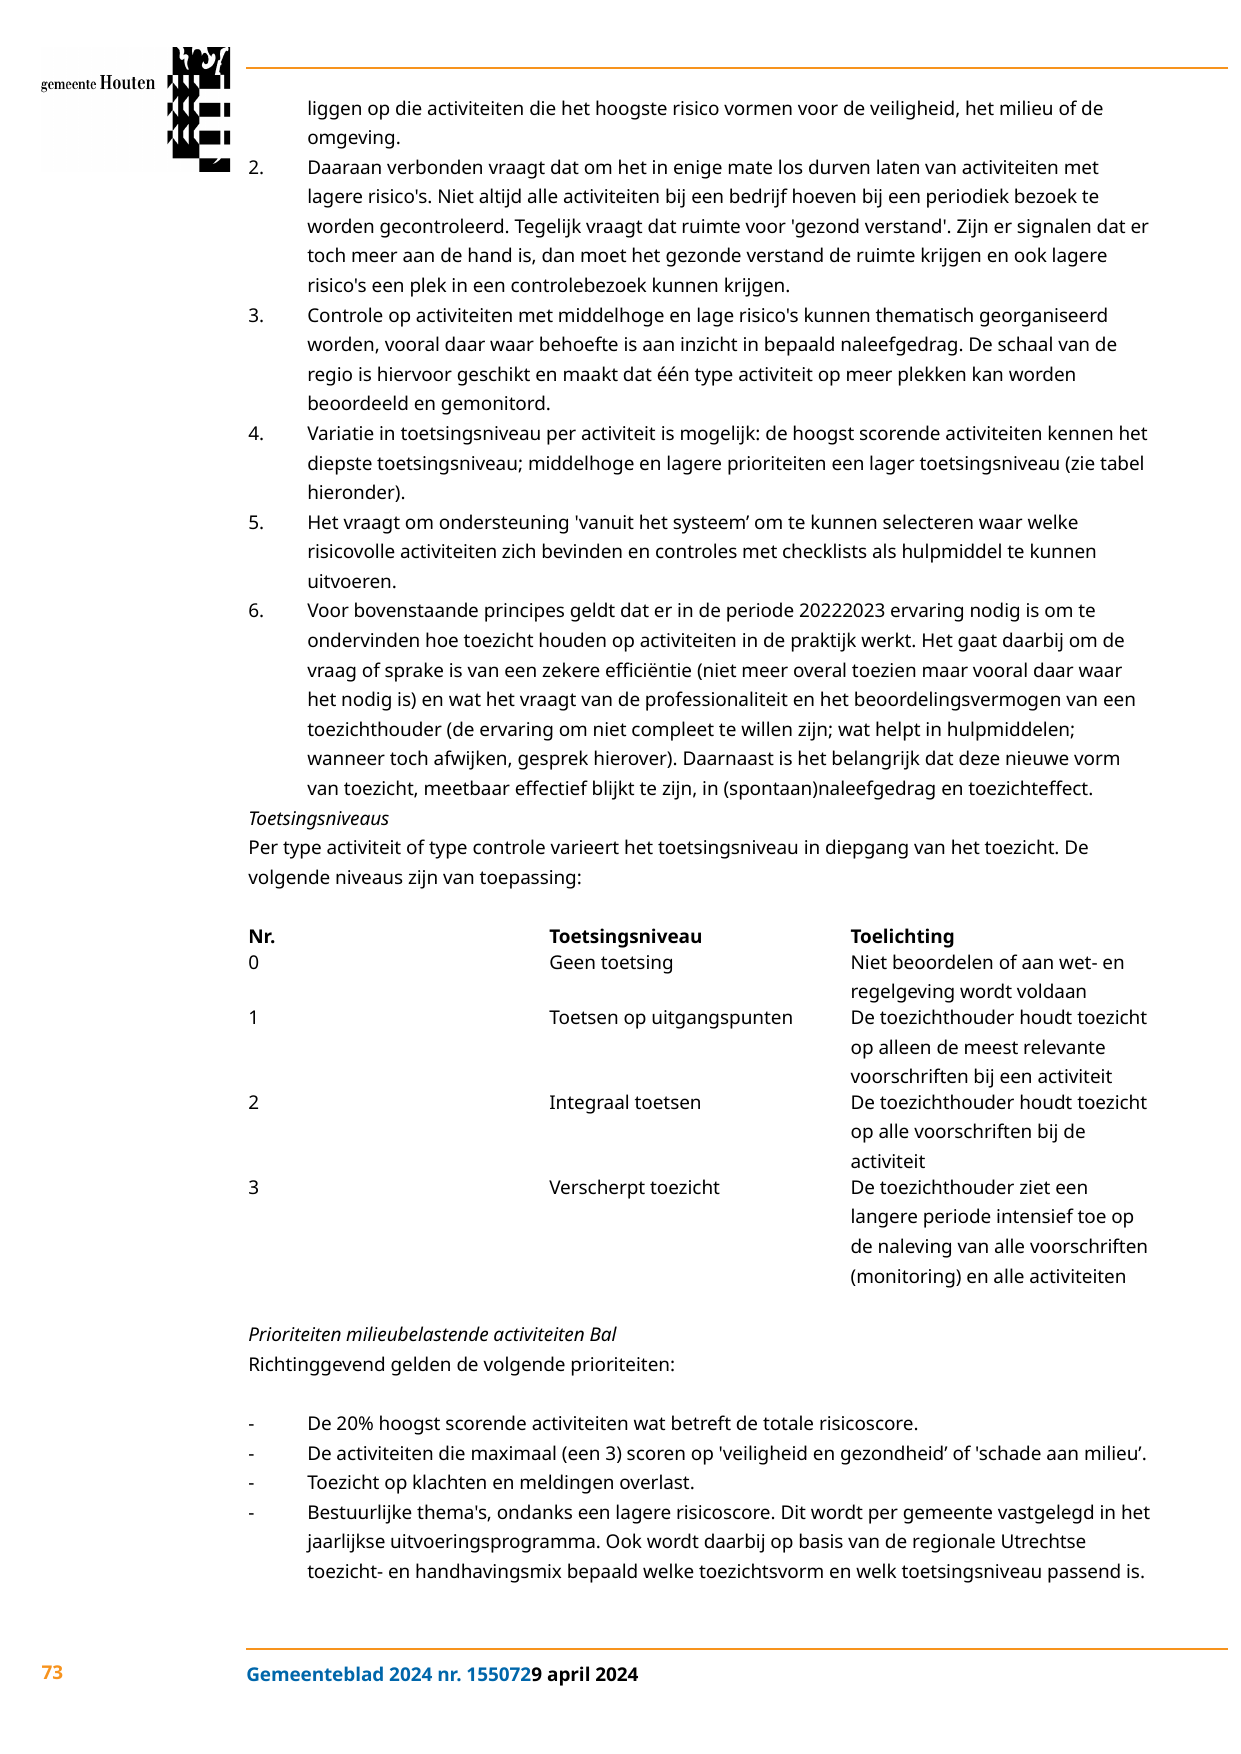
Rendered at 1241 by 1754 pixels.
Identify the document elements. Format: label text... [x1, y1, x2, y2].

text Prioriteiten milieubelastende activiteiten Bal [248, 1321, 1152, 1347]
table_cell Niet beoordelen of aan wet- en regelgeving wordt voldaan [850, 949, 1152, 1004]
list Voor bovenstaande principes geldt dat er in de periode 20222023 ervaring nodig is om te ondervinden hoe toezicht houden op activiteiten in de praktijk werkt. Het gaat daarbij om de vraag of sprake is van een zekere efficiëntie (niet meer overal toezien maar vooral daar waar het nodig is) en wat het vraagt van de professionaliteit en het beoordelingsvermogen van een toezichthouder (de ervaring om niet compleet te willen zijn; wat helpt in hulpmiddelen; wanneer toch afwijken, gesprek hierover). Daarnaast is het belangrijk dat deze nieuwe vorm van toezicht, meetbaar effectief blijkt te zijn, in (spontaan)naleefgedrag en toezichteffect. [248, 598, 1152, 801]
list liggen op die activiteiten die het hoogste risico vormen voor de veiligheid, het milieu of de omgeving. [248, 95, 1152, 150]
table_cell Integraal toetsen [549, 1089, 850, 1174]
table_cell 2 [248, 1089, 549, 1174]
table_cell De toezichthouder houdt toezicht op alleen de meest relevante voorschriften bij een activiteit [850, 1004, 1152, 1089]
table_cell 0 [248, 949, 549, 1004]
list De activiteiten die maximaal (een 3) scoren op 'veiligheid en gezondheid’ of 'schade aan milieu’. [248, 1440, 1152, 1465]
table_cell Geen toetsing [549, 949, 850, 1004]
list Variatie in toetsingsniveau per activiteit is mogelijk: de hoogst scorende activiteiten kennen het diepste toetsingsniveau; middelhoge en lagere prioriteiten een lager toetsingsniveau (zie tabel hieronder). [248, 420, 1152, 505]
table_header Toetsingsniveau [549, 923, 850, 949]
table_cell De toezichthouder houdt toezicht op alle voorschriften bij de activiteit [850, 1089, 1152, 1174]
list Toezicht op klachten en meldingen overlast. [248, 1469, 1152, 1495]
list De 20% hoogst scorende activiteiten wat betreft de totale risicoscore. [248, 1410, 1152, 1436]
table_cell Verscherpt toezicht [549, 1174, 850, 1288]
text Richtinggevend gelden de volgende prioriteiten: [248, 1351, 1152, 1377]
text Per type activiteit of type controle varieert het toetsingsniveau in diepgang van het toezicht. De volgende niveaus zijn van toepassing: [248, 834, 1152, 890]
table_cell Toetsen op uitgangspunten [549, 1004, 850, 1089]
list Controle op activiteiten met middelhoge en lage risico's kunnen thematisch georganiseerd worden, vooral daar waar behoefte is aan inzicht in bepaald naleefgedrag. De schaal van de regio is hiervoor geschikt en maakt dat één type activiteit op meer plekken kan worden beoordeeld en gemonitord. [248, 302, 1152, 416]
list Bestuurlijke thema's, ondanks een lagere risicoscore. Dit wordt per gemeente vastgelegd in het jaarlijkse uitvoeringsprogramma. Ook wordt daarbij op basis van de regionale Utrechtse toezicht- en handhavingsmix bepaald welke toezichtsvorm en welk toetsingsniveau passend is. [248, 1499, 1152, 1584]
table_cell 1 [248, 1004, 549, 1089]
table_header Toelichting [850, 923, 1152, 949]
table_cell De toezichthouder ziet een langere periode intensief toe op de naleving van alle voorschriften (monitoring) en alle activiteiten [850, 1174, 1152, 1288]
picture [41, 47, 231, 172]
table_cell 3 [248, 1174, 549, 1288]
list Daaraan verbonden vraagt dat om het in enige mate los durven laten van activiteiten met lagere risico's. Niet altijd alle activiteiten bij een bedrijf hoeven bij een periodiek bezoek te worden gecontroleerd. Tegelijk vraagt dat ruimte voor 'gezond verstand'. Zijn er signalen dat er toch meer aan de hand is, dan moet het gezonde verstand de ruimte krijgen en ook lagere risico's een plek in een controlebezoek kunnen krijgen. [248, 154, 1152, 298]
table_header Nr. [248, 923, 549, 949]
text Toetsingsniveaus [248, 805, 1152, 831]
list Het vraagt om ondersteuning 'vanuit het systeem’ om te kunnen selecteren waar welke risicovolle activiteiten zich bevinden en controles met checklists als hulpmiddel te kunnen uitvoeren. [248, 509, 1152, 594]
